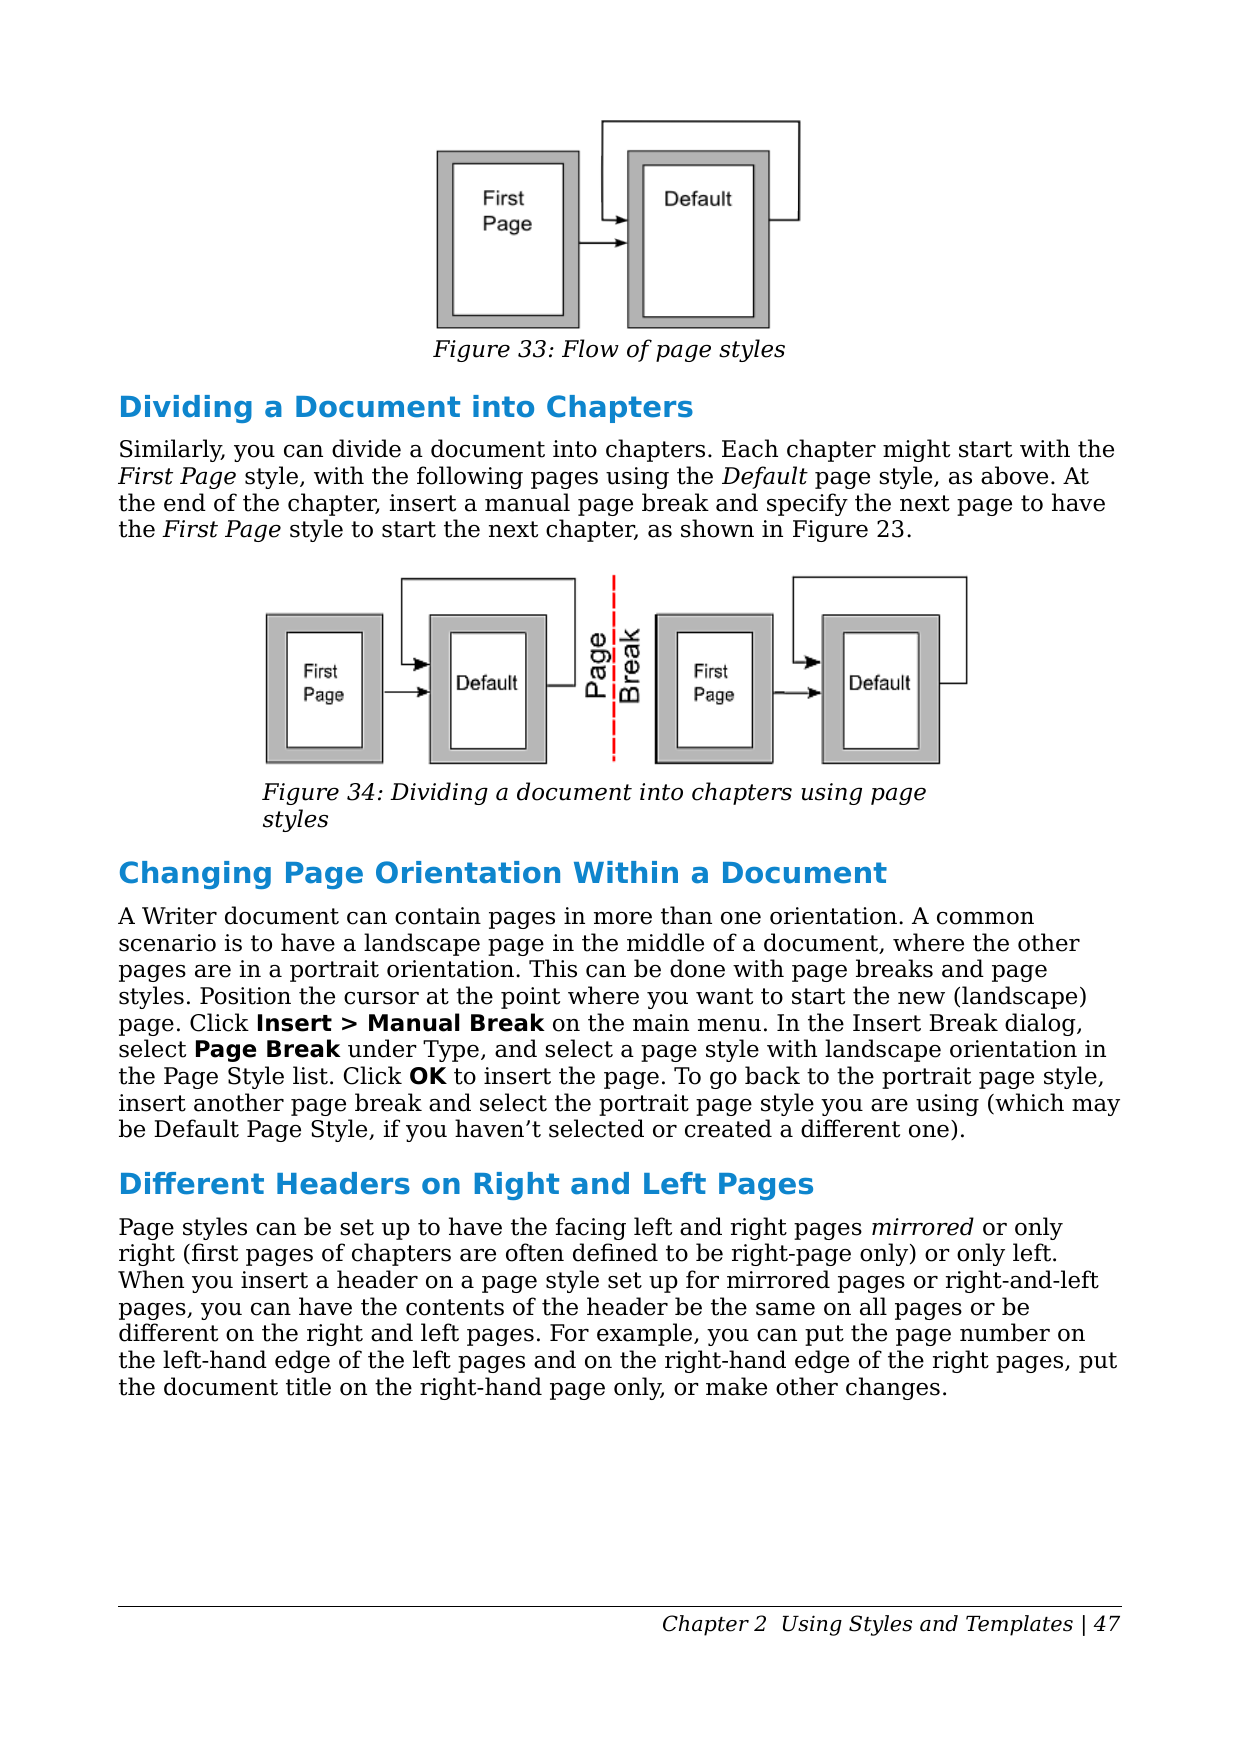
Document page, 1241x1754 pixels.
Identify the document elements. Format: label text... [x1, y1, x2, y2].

text Figure 12: Flow of page styles [433, 337, 807, 363]
subtitle Changing Page Orientation Within a Document [118, 857, 1122, 891]
text Page styles can be set up to have the facing left and right pages mirrored or only right (first pages of chapters are often defined to be right-page only) or only left. When you insert a header on a page style set up for mirrored pages or right-and-left pages, you can have the contents of the header be the same on all pages or be different on the right and left pages. For example, you can put the page number on the left-hand edge of the left pages and on the right-hand edge of the right pages, put the document title on the right-hand page only, or make other changes. [118, 1214, 1122, 1401]
text Similarly, you can divide a document into chapters. Each chapter might start with the First Page style, with the following pages using the Default page style, as above. At the end of the chapter, insert a manual page break and specify the next page to have the First Page style to start the next chapter, as shown in Figure 2. [118, 437, 1122, 543]
subtitle Different Headers on Right and Left Pages [118, 1167, 1122, 1201]
text A Writer document can contain pages in more than one orientation. A common scenario is to have a landscape page in the middle of a document, where the other pages are in a portrait orientation. This can be done with page breaks and page styles. Position the cursor at the point where you want to start the new (landscape) page. Click Insert > Manual Break on the main menu. In the Insert Break dialog, select Page Break under Type, and select a page style with landscape orientation in the Page Style list. Click OK to insert the page. To go back to the portrait page style, insert another page break and select the portrait page style you are using (which may be Default Page Style, if you haven’t selected or created a different one). [118, 903, 1122, 1143]
text Figure 13: Dividing a document into chapters using page styles [262, 779, 978, 833]
picture [433, 118, 807, 331]
picture [262, 568, 973, 773]
subtitle Dividing a Document into Chapters [118, 390, 1122, 424]
